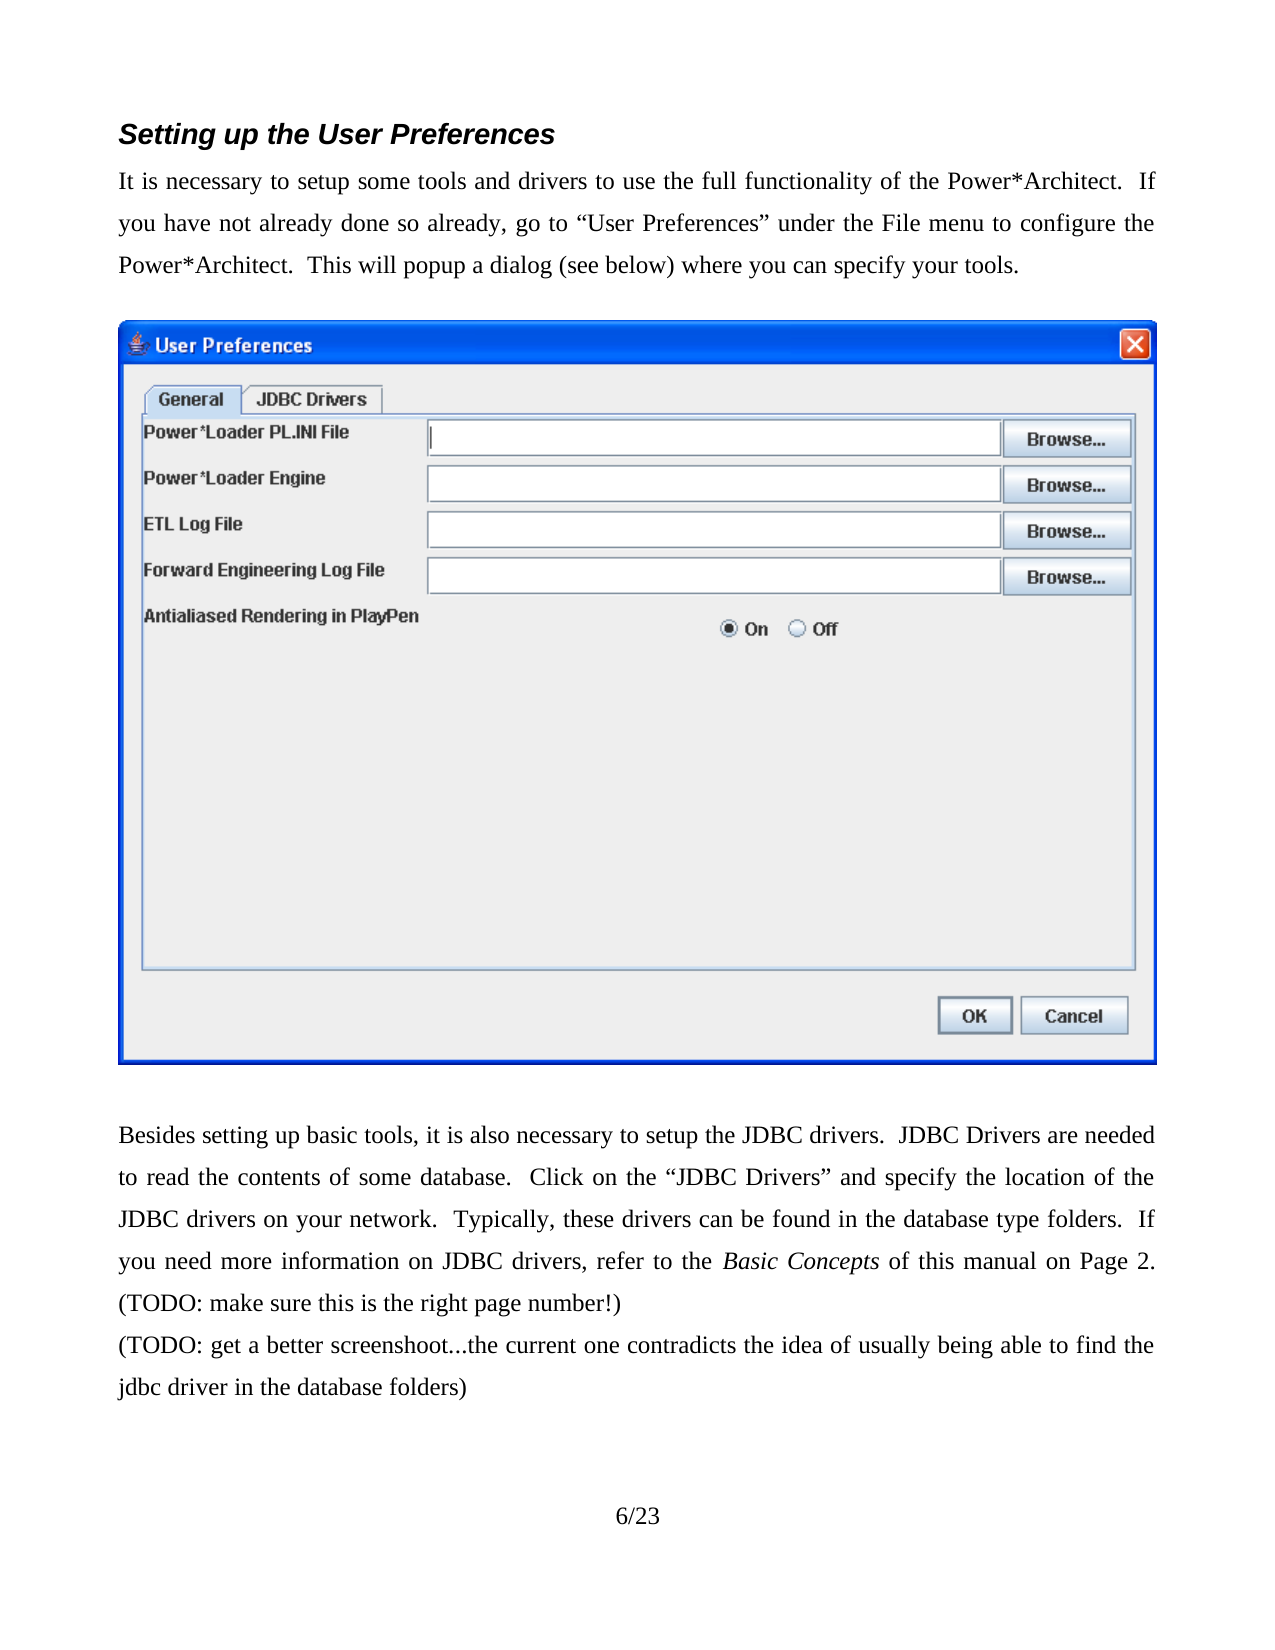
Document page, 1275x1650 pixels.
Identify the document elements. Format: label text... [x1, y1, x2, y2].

text Besides setting up basic tools, it is also necessary to setup the JDBC drivers. JDBC Drivers are needed to read the contents of some database. Click on the “JDBC Drivers” and specify the location of the JDBC drivers on your network. Typically, these drivers can be found in the database type folders. If you need more information on JDBC drivers, refer to the Basic Concepts of this manual on Page 2. (TODO: make sure this is the right page number!) [118, 1121, 1157, 1317]
picture [118, 320, 1157, 1065]
text (TODO: get a better screenshoot...the current one contradicts the idea of usually being able to find the jdbc driver in the database folders) [118, 1331, 1157, 1401]
text It is necessary to setup some tools and drivers to use the full functionality of the Power*Architect. If you have not already done so already, go to “User Preferences” under the File menu to configure the Power*Architect. This will popup a dialog (see below) where you can specify your tools. [118, 167, 1157, 279]
subtitle Setting up the User Preferences [118, 118, 1157, 151]
